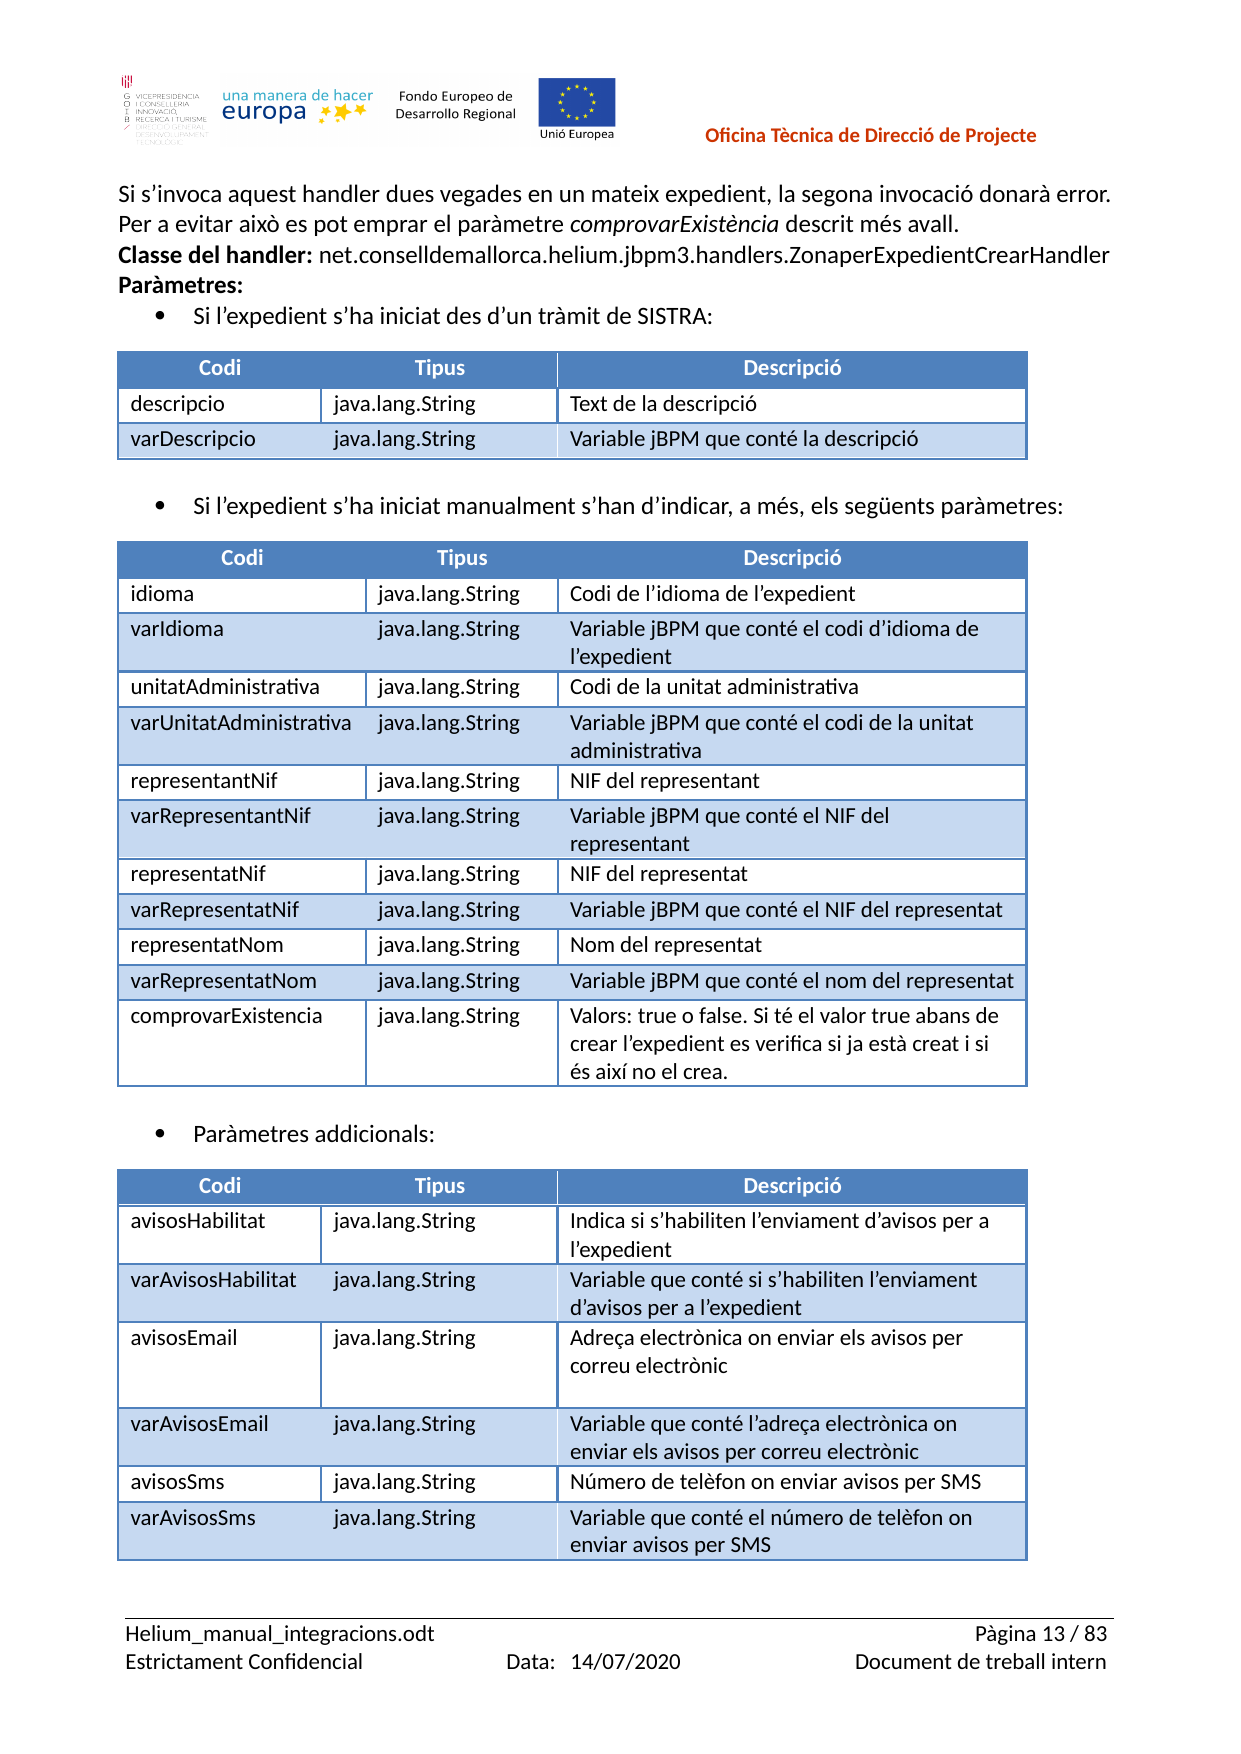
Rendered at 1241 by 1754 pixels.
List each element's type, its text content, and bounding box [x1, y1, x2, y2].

table_cell varAvisosEmail [119, 1409, 321, 1465]
table_cell java.lang.String [322, 1467, 556, 1501]
table_cell idioma [119, 579, 365, 612]
table_header Codi [119, 1171, 321, 1204]
table_header Codi [119, 353, 321, 387]
table_cell java.lang.String [366, 895, 558, 928]
table_cell Variable que conté el número de telèfon on enviar avisos per SMS [558, 1503, 1025, 1559]
table_header Tipus [321, 353, 557, 387]
table_cell java.lang.String [322, 1323, 556, 1407]
list Si l’expedient s’ha iniciat des d’un tràmit de SISTRA: [156, 300, 1122, 330]
table_cell Variable jBPM que conté el codi d’idioma de l’expedient [558, 614, 1025, 670]
table_cell java.lang.String [366, 801, 558, 857]
table_cell representatNif [119, 860, 365, 893]
table_cell Variable jBPM que conté el NIF del representant [558, 801, 1025, 857]
table_header Codi [119, 544, 366, 577]
table_cell Variable jBPM que conté el nom del representat [558, 966, 1025, 999]
list Si l’expedient s’ha iniciat manualment s’han d’indicar, a més, els següents paràmetres: [156, 490, 1122, 521]
table_cell Variable jBPM que conté el codi de la unitat administrativa [558, 708, 1025, 764]
table_cell Indica si s’habiliten l’enviament d’avisos per a l’expedient [559, 1207, 1025, 1263]
list Paràmetres addicionals: [156, 1118, 1122, 1148]
table_cell varUnitatAdministrativa [119, 708, 366, 764]
table_cell Adreça electrònica on enviar els avisos per correu electrònic [559, 1323, 1025, 1407]
table_cell descripcio [119, 389, 320, 422]
table_cell varAvisosHabilitat [119, 1265, 321, 1321]
table_cell varAvisosSms [119, 1503, 321, 1559]
picture [118, 73, 213, 147]
picture [219, 73, 621, 147]
table_cell java.lang.String [321, 424, 557, 457]
table_cell java.lang.String [367, 930, 557, 964]
table_header Descripció [558, 1171, 1025, 1204]
table_cell NIF del representat [559, 860, 1025, 893]
table_cell varRepresentatNom [119, 966, 366, 999]
table_cell java.lang.String [367, 1001, 557, 1085]
table_cell NIF del representant [559, 766, 1025, 799]
table_header Descripció [558, 544, 1025, 577]
table_cell Variable que conté si s’habiliten l’enviament d’avisos per a l’expedient [558, 1265, 1025, 1321]
table_cell Número de telèfon on enviar avisos per SMS [559, 1467, 1025, 1501]
text Paràmetres: [118, 269, 1122, 300]
table_cell java.lang.String [321, 1265, 557, 1321]
table_cell java.lang.String [366, 614, 558, 670]
table_cell Variable jBPM que conté la descripció [558, 424, 1025, 457]
table_cell representatNom [119, 930, 365, 964]
table_cell Variable que conté l’adreça electrònica on enviar els avisos per correu electrònic [558, 1409, 1025, 1465]
table_cell Variable jBPM que conté el NIF del representat [558, 895, 1025, 928]
table_cell avisosEmail [119, 1323, 320, 1407]
table_cell varRepresentantNif [119, 801, 366, 857]
table_cell java.lang.String [322, 1207, 556, 1263]
table_cell java.lang.String [367, 860, 557, 893]
table_cell java.lang.String [321, 1503, 557, 1559]
table_cell java.lang.String [366, 966, 558, 999]
table_cell java.lang.String [367, 673, 557, 706]
table_cell avisosSms [119, 1467, 320, 1501]
table_header Tipus [321, 1171, 557, 1204]
table_cell representantNif [119, 766, 365, 799]
table_cell avisosHabilitat [119, 1207, 320, 1263]
table_cell java.lang.String [366, 708, 558, 764]
text Classe del handler: net.conselldemallorca.helium.jbpm3.handlers.ZonaperExpedientCrearHandler [118, 239, 1122, 269]
table_cell Codi de l’idioma de l’expedient [559, 579, 1025, 612]
table_header Tipus [366, 544, 558, 577]
table_cell Codi de la unitat administrativa [559, 673, 1025, 706]
table_cell varIdioma [119, 614, 366, 670]
table_cell java.lang.String [367, 766, 557, 799]
table_cell Valors: true o false. Si té el valor true abans de crear l’expedient es verifica si ja està creat i si és així no el crea. [559, 1001, 1025, 1085]
table_cell java.lang.String [321, 1409, 557, 1465]
table_cell varDescripcio [119, 424, 321, 457]
table_cell Text de la descripció [559, 389, 1025, 422]
text Si s’invoca aquest handler dues vegades en un mateix expedient, la segona invocació donarà error. Per a evitar això es pot emprar el paràmetre comprovarExistència descrit més avall. [118, 178, 1122, 239]
table_cell java.lang.String [367, 579, 557, 612]
table_cell Nom del representat [559, 930, 1025, 964]
table_cell varRepresentatNif [119, 895, 366, 928]
table_cell comprovarExistencia [119, 1001, 365, 1085]
table_cell java.lang.String [322, 389, 556, 422]
table_cell unitatAdministrativa [119, 673, 365, 706]
table_header Descripció [558, 353, 1025, 387]
